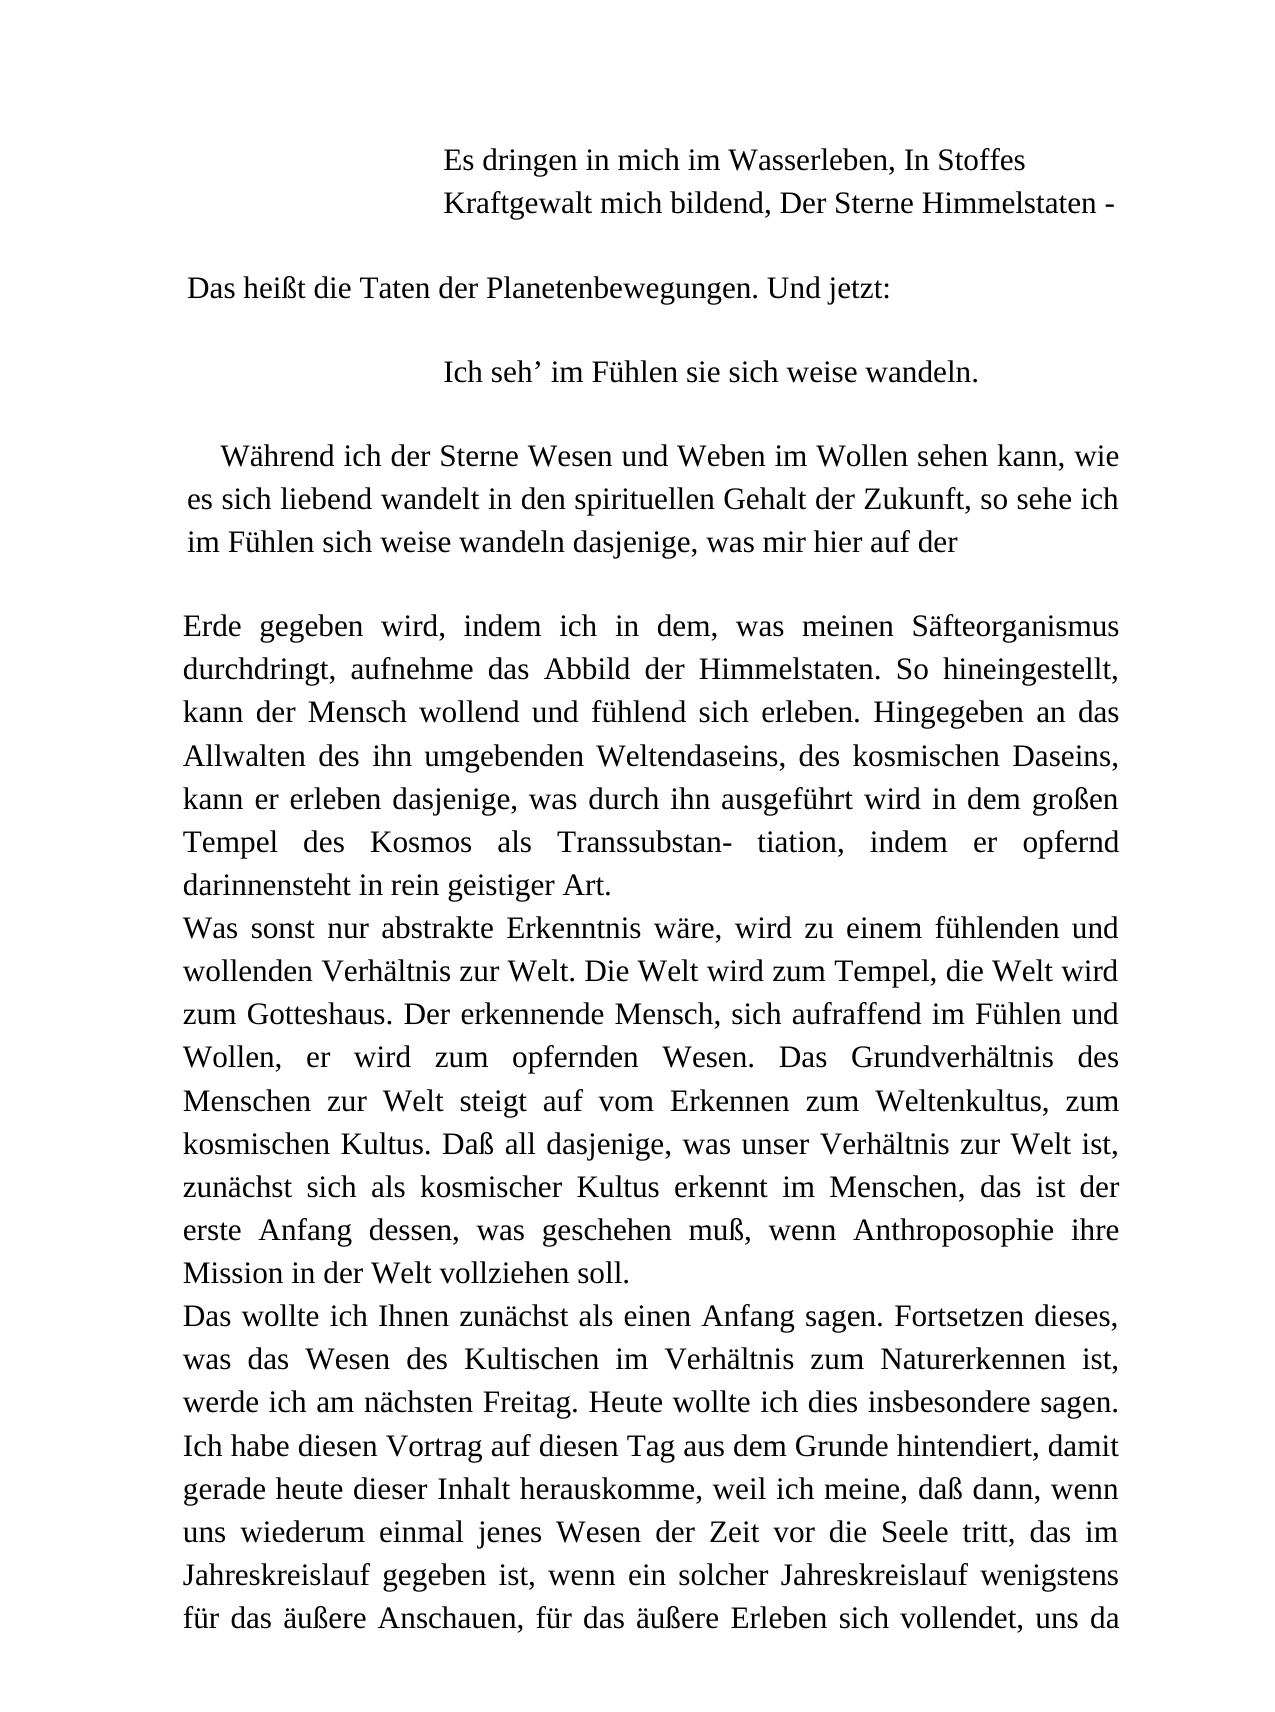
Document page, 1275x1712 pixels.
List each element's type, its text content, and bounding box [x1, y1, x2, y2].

text Was sonst nur abstrakte Erkenntnis wäre, wird zu einem fühlenden und wollenden Verhältnis zur Welt. Die Welt wird zum Tempel, die Welt wird zum Gotteshaus. Der erkennende Mensch, sich aufraffend im Fühlen und Wollen, er wird zum opfernden Wesen. Das Grundverhältnis des Menschen zur Welt steigt auf vom Erkennen zum Weltenkultus, zum kosmischen Kultus. Daß all dasjenige, was unser Verhältnis zur Welt ist, zunächst sich als kosmischer Kultus erkennt im Menschen, das ist der erste Anfang dessen, was geschehen muß, wenn Anthroposophie ihre Mission in der Welt vollziehen soll. [183, 909, 1120, 1290]
text Das heißt die Taten der Planetenbewegungen. Und jetzt: [158, 269, 1120, 305]
text Während ich der Sterne Wesen und Weben im Wollen sehen kann, wie es sich liebend wandelt in den spirituellen Gehalt der Zukunft, so sehe ich im Fühlen sich weise wandeln dasjenige, was mir hier auf der [187, 438, 1120, 559]
text Erde gegeben wird, indem ich in dem, was meinen Säfteorganismus durchdringt, aufnehme das Abbild der Himmelstaten. So hineingestellt, kann der Mensch wollend und fühlend sich erleben. Hingegeben an das Allwalten des ihn umgebenden Weltendaseins, des kosmischen Daseins, kann er erleben dasjenige, was durch ihn ausgeführt wird in dem großen Tempel des Kosmos als Transsubstan- tiation, indem er opfernd darinnensteht in rein geistiger Art. [183, 607, 1120, 902]
text Das wollte ich Ihnen zunächst als einen Anfang sagen. Fortsetzen dieses, was das Wesen des Kultischen im Verhältnis zum Naturerkennen ist, werde ich am nächsten Freitag. Heute wollte ich dies insbesondere sagen. Ich habe diesen Vortrag auf diesen Tag aus dem Grunde hintendiert, damit gerade heute dieser Inhalt herauskomme, weil ich meine, daß dann, wenn uns wiederum einmal jenes Wesen der Zeit vor die Seele tritt, das im Jahreskreislauf gegeben ist, wenn ein solcher Jahreskreislauf wenigstens für das äußere Anschauen, für das äußere Erleben sich vollendet, uns da [183, 1297, 1120, 1635]
text Ich seh’ im Fühlen sie sich weise wandeln. [443, 353, 1120, 389]
text Es dringen in mich im Wasserleben, In Stoffes Kraftgewalt mich bildend, Der Sterne Himmelstaten - [443, 141, 1120, 220]
